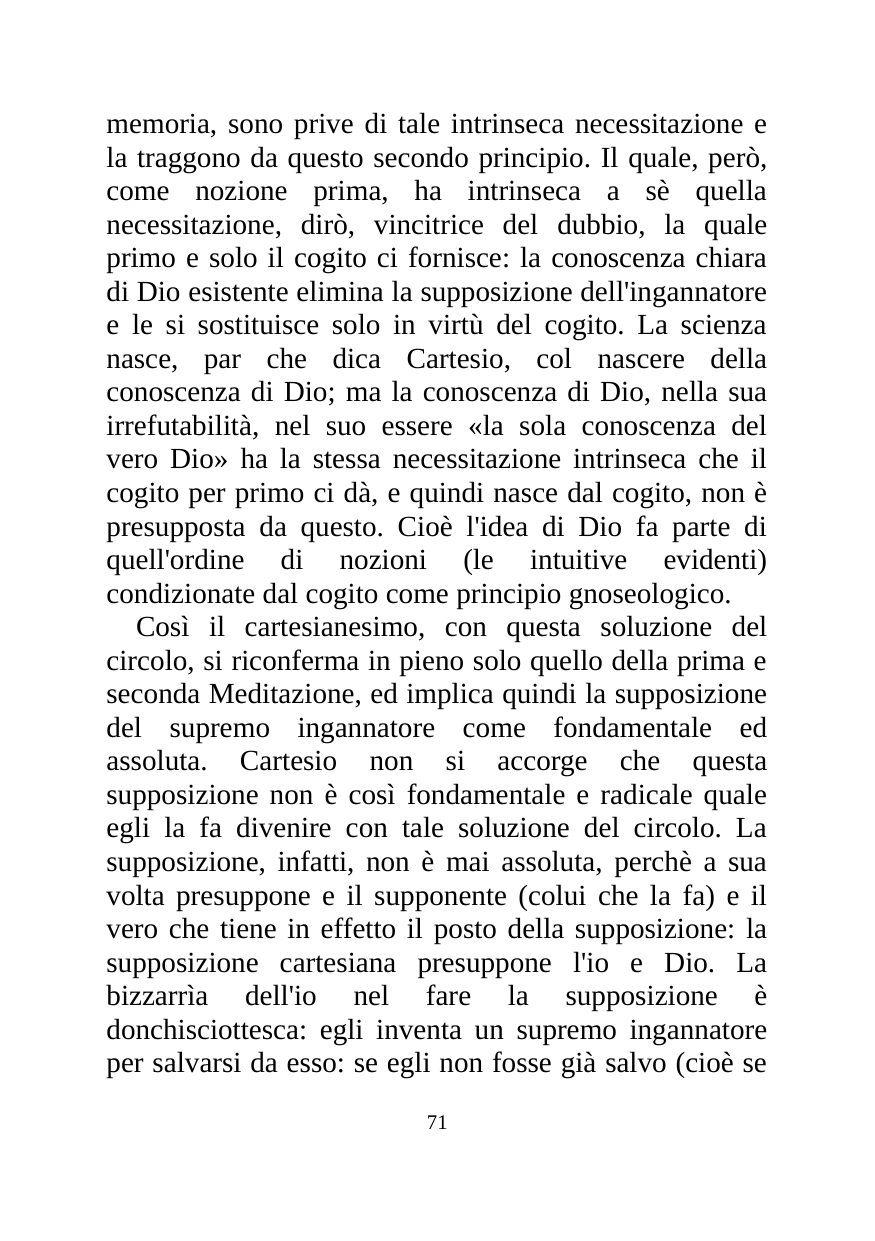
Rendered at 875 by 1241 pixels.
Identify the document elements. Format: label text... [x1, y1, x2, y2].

text Così il cartesianesimo, con questa soluzione del circolo, si riconferma in pieno solo quello della prima e seconda Meditazione, ed implica quindi la supposizione del supremo ingannatore come fondamentale ed assoluta. Cartesio non si accorge che questa supposizione non è così fondamentale e radicale quale egli la fa divenire con tale soluzione del circolo. La supposizione, infatti, non è mai assoluta, perchè a sua volta presuppone e il supponente (colui che la fa) e il vero che tiene in effetto il posto della supposizione: la supposizione cartesiana presuppone l'io e Dio. La bizzarrìa dell'io nel fare la supposizione è donchisciottesca: egli inventa un supremo ingannatore per salvarsi da esso: se egli non fosse già salvo (cioè se [106, 609, 768, 1079]
text memoria, sono prive di tale intrinseca necessitazione e la traggono da questo secondo principio. Il quale, però, come nozione prima, ha intrinseca a sè quella necessitazione, dirò, vincitrice del dubbio, la quale primo e solo il cogito ci fornisce: la conoscenza chiara di Dio esistente elimina la supposizione dell'ingannatore e le si sostituisce solo in virtù del cogito. La scienza nasce, par che dica Cartesio, col nascere della conoscenza di Dio; ma la conoscenza di Dio, nella sua irrefutabilità, nel suo essere «la sola conoscenza del vero Dio» ha la stessa necessitazione intrinseca che il cogito per primo ci dà, e quindi nasce dal cogito, non è presupposta da questo. Cioè l'idea di Dio fa parte di quell'ordine di nozioni (le intuitive evidenti) condizionate dal cogito come principio gnoseologico. [106, 106, 768, 609]
